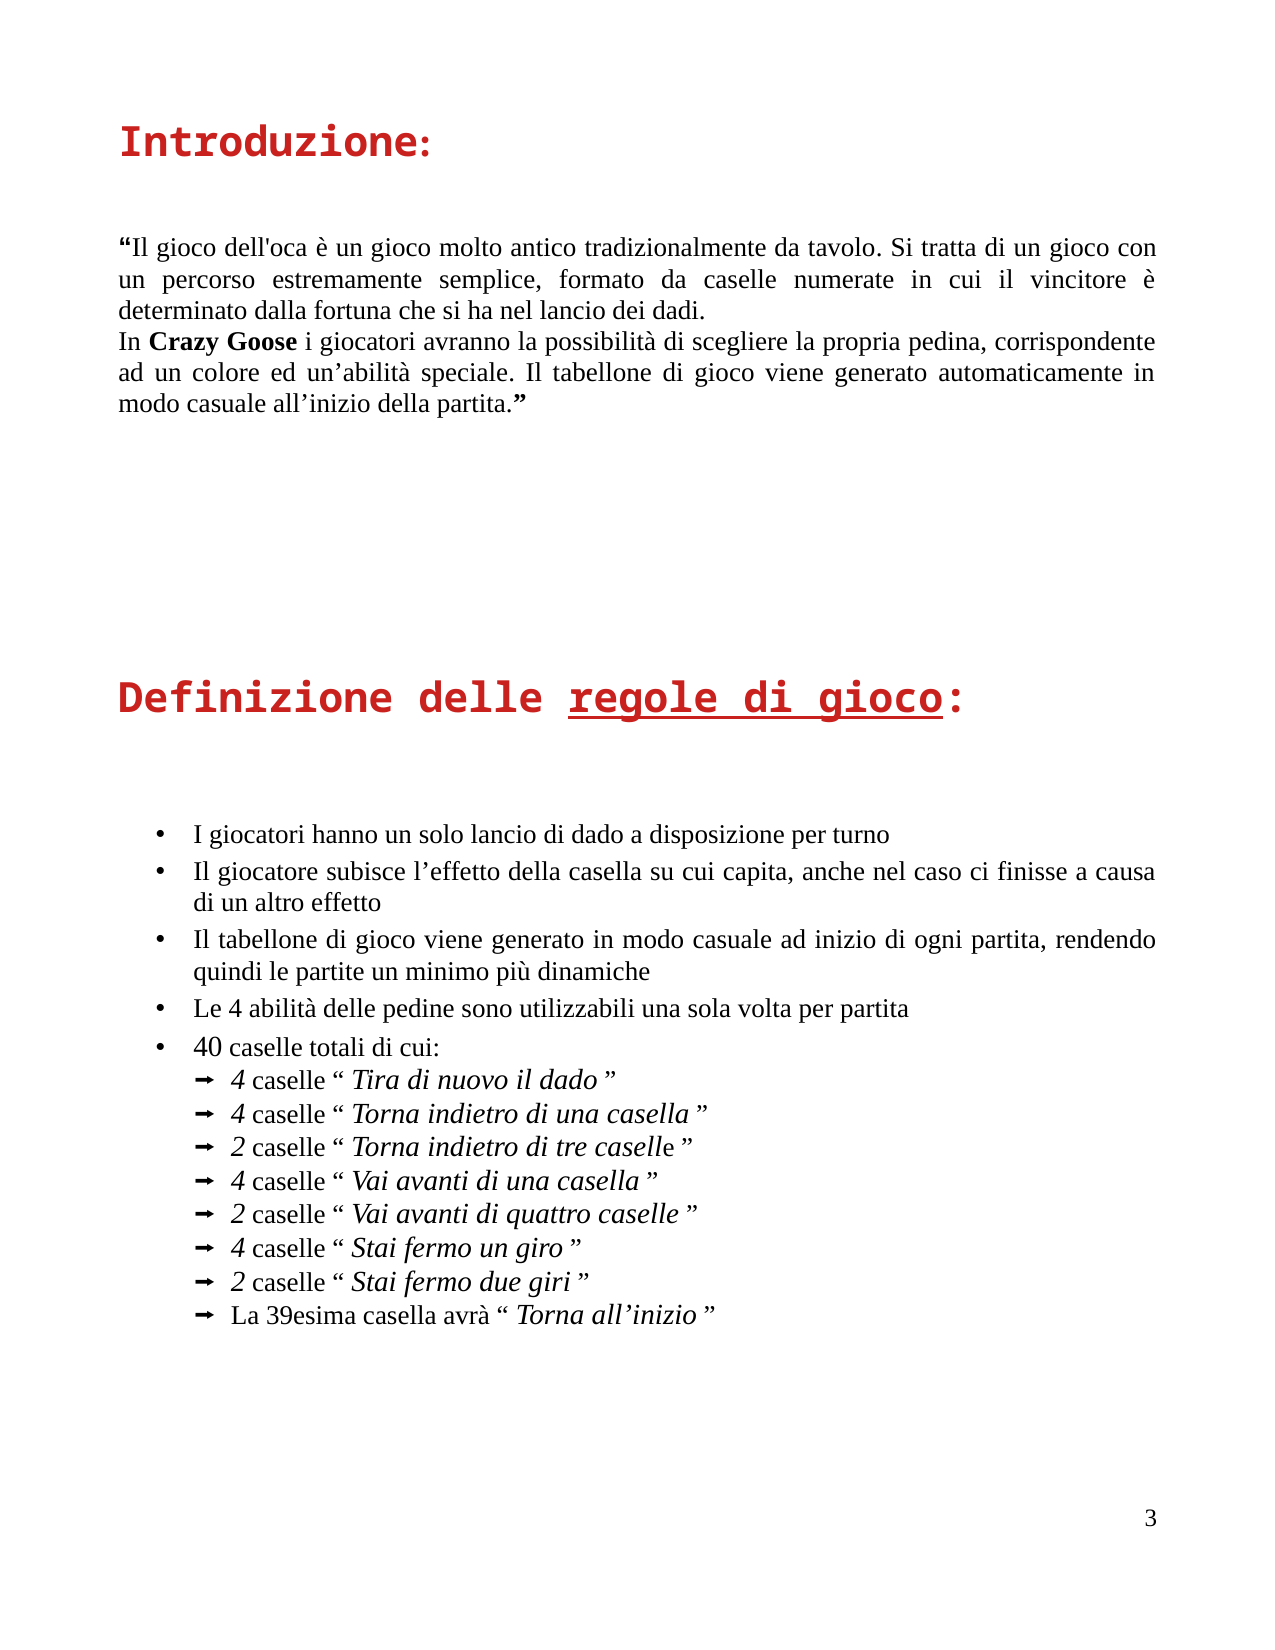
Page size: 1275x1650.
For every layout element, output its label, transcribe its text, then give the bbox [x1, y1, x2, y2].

list Il giocatore subisce l’effetto della casella su cui capita, anche nel caso ci finisse a causa di un altro effetto [156, 855, 1157, 917]
list Il tabellone di gioco viene generato in modo casuale ad inizio di ogni partita, rendendo quindi le partite un minimo più dinamiche [156, 923, 1157, 986]
list 2 caselle “ Stai fermo due giri ” [193, 1264, 1157, 1297]
text Introduzione: [118, 112, 1157, 169]
list 4 caselle “ Stai fermo un giro ” [193, 1230, 1157, 1264]
list 4 caselle “ Tira di nuovo il dado ” [193, 1062, 1157, 1096]
text Definizione delle regole di gioco: [118, 668, 1157, 724]
list 4 caselle “ Vai avanti di una casella ” [193, 1163, 1157, 1197]
list 40 caselle totali di cui: [156, 1029, 1157, 1062]
list 2 caselle “ Vai avanti di quattro caselle ” [193, 1197, 1157, 1230]
list La 39esima casella avrà “ Torna all’inizio ” [193, 1297, 1157, 1331]
list 2 caselle “ Torna indietro di tre caselle ” [193, 1129, 1157, 1163]
text In Crazy Goose i giocatori avranno la possibilità di scegliere la propria pedina, corrispondente ad un colore ed un’abilità speciale. Il tabellone di gioco viene generato automaticamente in modo casuale all’inizio della partita.” [118, 325, 1157, 418]
text “Il gioco dell'oca è un gioco molto antico tradizionalmente da tavolo. Si tratta di un gioco con un percorso estremamente semplice, formato da caselle numerate in cui il vincitore è determinato dalla fortuna che si ha nel lancio dei dadi. [118, 231, 1157, 325]
list Le 4 abilità delle pedine sono utilizzabili una sola volta per partita [156, 992, 1157, 1023]
list I giocatori hanno un solo lancio di dado a disposizione per turno [156, 818, 1157, 849]
list 4 caselle “ Torna indietro di una casella ” [193, 1096, 1157, 1129]
